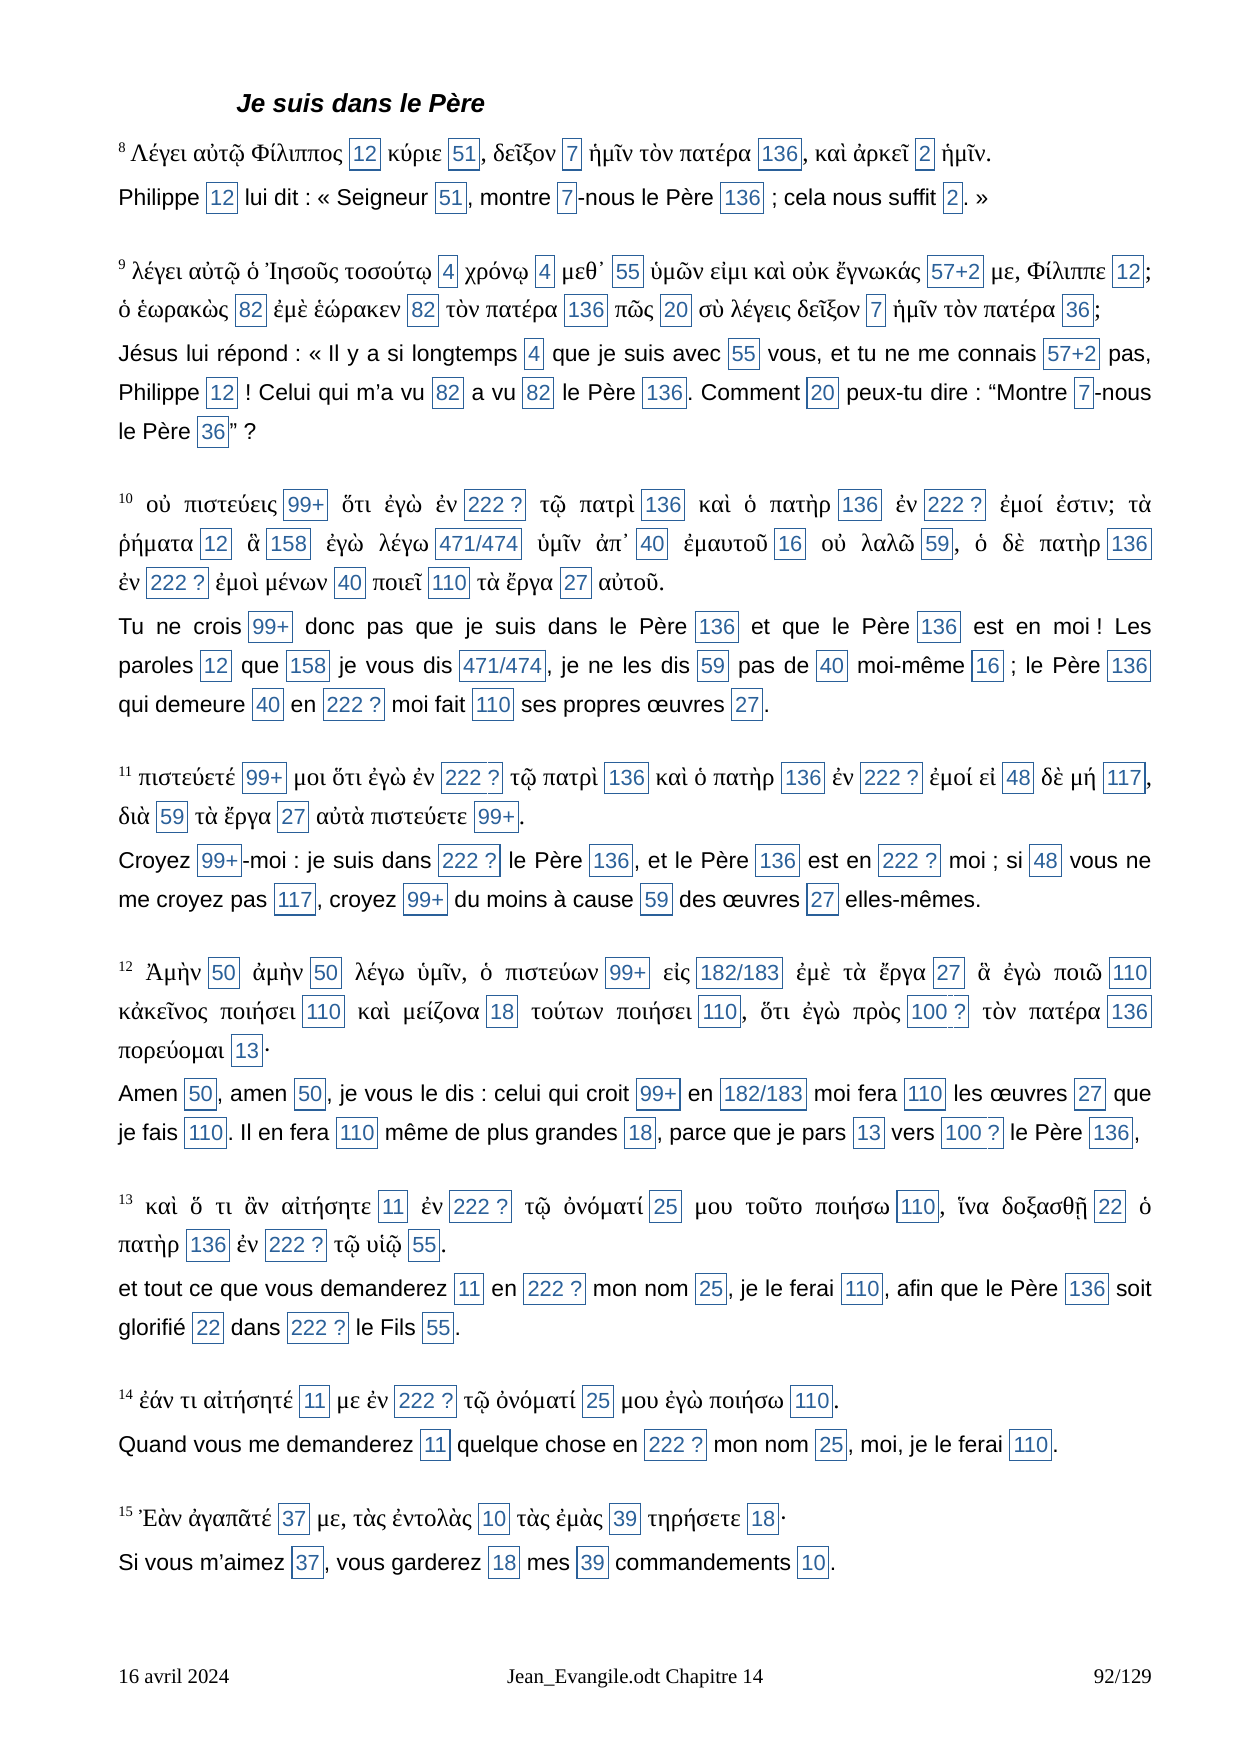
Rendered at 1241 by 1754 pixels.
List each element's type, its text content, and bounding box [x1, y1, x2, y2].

text 222 ? [395, 1386, 456, 1417]
text 2 [944, 183, 962, 213]
text 136 [721, 183, 763, 213]
subtitle Je suis dans le Père [236, 88, 1152, 118]
text 18 [489, 1547, 519, 1578]
text . [1052, 1429, 1152, 1461]
text nous le Père [577, 182, 720, 214]
text 25 [816, 1430, 846, 1460]
text mon nom [707, 1429, 815, 1461]
text 9 λέγει αὐτῷ ὁ Ἰησοῦς τοσούτῳ 4 χρόνῳ 4 μεθ᾽ 55 ὑμῶν εἰμι καὶ οὐκ ἔγνωκάς 57+2 με, Φίλιππε 12; ὁ ἑωρακὼς 82 ἐμὲ ἑώρακεν 82 τὸν πατέρα 136 πῶς 20 σὺ λέγεις δεῖξον 7 ἡμῖν τὸν πατέρα 36; [118, 255, 1152, 327]
text 11 [421, 1430, 449, 1460]
text Amen 50, amen 50, je vous le dis : celui qui croit 99+ en 182/183 moi fera 110 les œuvres 27 que je fais 110. Il en fera 110 même de plus grandes 18, parce que je pars 13 vers 100 ? le Père 136, [118, 1078, 1152, 1149]
text . » [963, 182, 1152, 214]
text μου ἐγὼ ποιήσω [614, 1385, 790, 1418]
text τηρήσετε 18 [641, 1502, 778, 1535]
text , δεῖξον [480, 138, 562, 171]
text 10 οὐ πιστεύεις 99+ ὅτι ἐγὼ ἐν 222 ? τῷ πατρὶ 136 καὶ ὁ πατὴρ 136 ἐν 222 ? ἐμοί ἐστιν; τὰ ῥήματα 12 ἃ 158 ἐγὼ λέγω 471/474 ὑμῖν ἀπ᾽ 40 ἐμαυτοῦ 16 οὐ λαλῶ 59, ὁ δὲ πατὴρ 136 ἐν 222 ? ἐμοὶ μένων 40 ποιεῖ 110 τὰ ἔργα 27 αὐτοῦ. [118, 489, 1152, 599]
text 12 [207, 183, 237, 213]
text Croyez 99+-moi : je suis dans 222 ? le Père 136, et le Père 136 est en 222 ? moi ; si 48 vous ne me croyez pas 117, croyez 99+ du moins à cause 59 des œuvres 27 elles-mêmes. [118, 844, 1152, 916]
text et tout ce que vous demanderez 11 en 222 ? mon nom 25, je le ferai 110, afin que le Père 136 soit glorifié 22 dans 222 ? le Fils 55. [118, 1273, 1152, 1344]
text 51 [436, 183, 466, 213]
text , καὶ ἀρκεῖ [802, 138, 915, 171]
text 25 [583, 1386, 613, 1417]
text , vous garderez [324, 1546, 488, 1579]
text ἡμῖν. [935, 138, 1152, 171]
text 13 καὶ ὅ τι ἂν αἰτήσητε 11 ἐν 222 ? τῷ ὀνόματί 25 μου τοῦτο ποιήσω 110, ἵνα δοξασθῇ 22 ὁ πατὴρ 136 ἐν 222 ? τῷ υἱῷ 55. [118, 1190, 1152, 1262]
text κύριε [381, 138, 448, 171]
text 12 [350, 139, 380, 169]
text 110 [791, 1386, 832, 1417]
text 14 ἐάν τι αἰτήσητέ [118, 1385, 299, 1418]
text 136 [759, 139, 801, 169]
text . [829, 1546, 1152, 1579]
text mes [520, 1546, 576, 1579]
text quelque chose en [451, 1429, 644, 1461]
text , montre [467, 182, 557, 214]
text με, τὰς ἐντολὰς 10 [310, 1502, 509, 1535]
text Philippe [118, 182, 206, 214]
text 11 [300, 1386, 329, 1417]
text Si vous m’aimez [118, 1546, 291, 1579]
text 15 Ἐὰν ἀγαπᾶτέ 37 [118, 1502, 309, 1535]
text Jésus lui répond : « Il y a si longtemps 4 que je suis avec 55 vous, et tu ne me connais 57+2 pas, Philippe 12 ! Celui qui m’a vu 82 a vu 82 le Père 136. Comment 20 peux-tu dire : “Montre 7-nous le Père 36” ? [118, 338, 1152, 448]
text 51 [449, 139, 479, 169]
text 110 [1010, 1430, 1051, 1460]
text . [833, 1385, 1152, 1418]
text Quand vous me demanderez [118, 1429, 420, 1461]
text ; cela nous suffit [764, 182, 943, 214]
text ἡμῖν τὸν πατέρα [582, 138, 758, 171]
text Tu ne crois 99+ donc pas que je suis dans le Père 136 et que le Père 136 est en moi ! Les paroles 12 que 158 je vous dis 471/474, je ne les dis 59 pas de 40 moi-même 16 ; le Père 136 qui demeure 40 en 222 ? moi fait 110 ses propres œuvres 27. [118, 611, 1152, 721]
text 11 πιστεύετέ 99+ μοι ὅτι ἐγὼ ἐν 222 ? τῷ πατρὶ 136 καὶ ὁ πατὴρ 136 ἐν 222 ? ἐμοί εἰ 48 δὲ μή 117, διὰ 59 τὰ ἔργα 27 αὐτὰ πιστεύετε 99+. [118, 762, 1152, 833]
text τὰς ἐμὰς 39 [510, 1502, 640, 1535]
text 37 [293, 1547, 323, 1578]
text 7 [563, 139, 581, 169]
text τῷ ὀνόματί [457, 1385, 582, 1418]
text 222 ? [645, 1430, 706, 1460]
text 7- [558, 183, 576, 213]
text 12 Ἀμὴν 50 ἀμὴν 50 λέγω ὑμῖν, ὁ πιστεύων 99+ εἰς 182/183 ἐμὲ τὰ ἔργα 27 ἃ ἐγὼ ποιῶ 110 κἀκεῖνος ποιήσει 110 καὶ μείζονα 18 τούτων ποιήσει 110, ὅτι ἐγὼ πρὸς 100 ? τὸν πατέρα 136 πορεύομαι 13· [118, 957, 1152, 1067]
text 39 [578, 1547, 608, 1578]
text , moi, je le ferai [847, 1429, 1009, 1461]
text 8 Λέγει αὐτῷ Φίλιππος [118, 138, 349, 171]
text lui dit : « Seigneur [238, 182, 435, 214]
text 10 [798, 1547, 828, 1578]
text με ἐν [330, 1385, 394, 1418]
text commandements [609, 1546, 797, 1579]
text 2 [916, 139, 934, 169]
text · [779, 1502, 1152, 1535]
